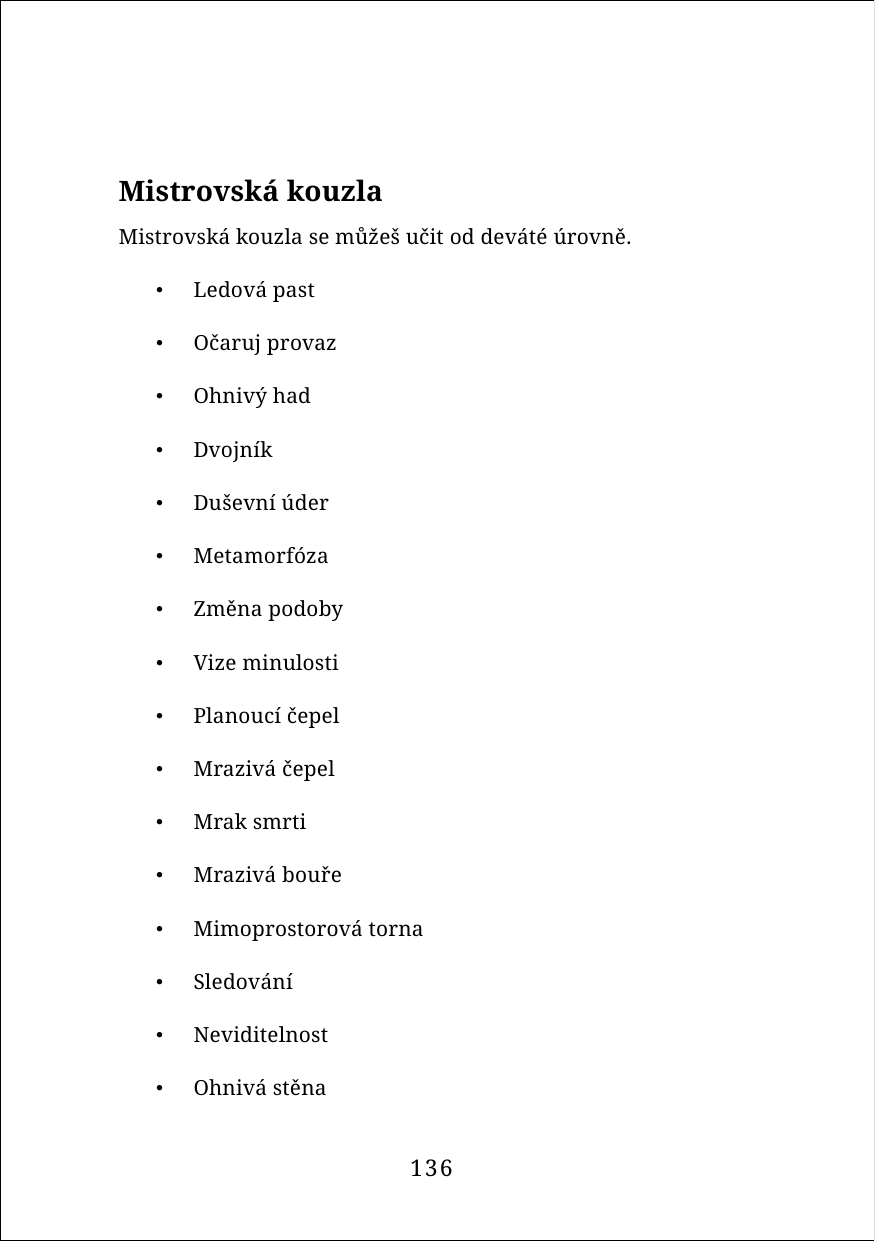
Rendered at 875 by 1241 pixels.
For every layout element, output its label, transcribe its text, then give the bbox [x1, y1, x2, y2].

list Změna podoby [156, 594, 756, 623]
list Mrazivá čepel [156, 754, 756, 783]
list Ohnivá stěna [156, 1073, 756, 1102]
list Ledová past [156, 275, 756, 303]
text Mistrovská kouzla se můžeš učit od deváté úrovně. [118, 222, 756, 250]
list Sledování [156, 967, 756, 996]
list Mrazivá bouře [156, 861, 756, 889]
list Metamorfóza [156, 541, 756, 570]
subtitle Mistrovská kouzla [118, 172, 756, 210]
list Duševní úder [156, 488, 756, 516]
list Planoucí čepel [156, 701, 756, 729]
list Vize minulosti [156, 648, 756, 676]
list Mimoprostorová torna [156, 914, 756, 942]
list Ohnivý had [156, 382, 756, 410]
list Očaruj provaz [156, 328, 756, 357]
list Mrak smrti [156, 807, 756, 836]
list Neviditelnost [156, 1020, 756, 1049]
list Dvojník [156, 435, 756, 463]
